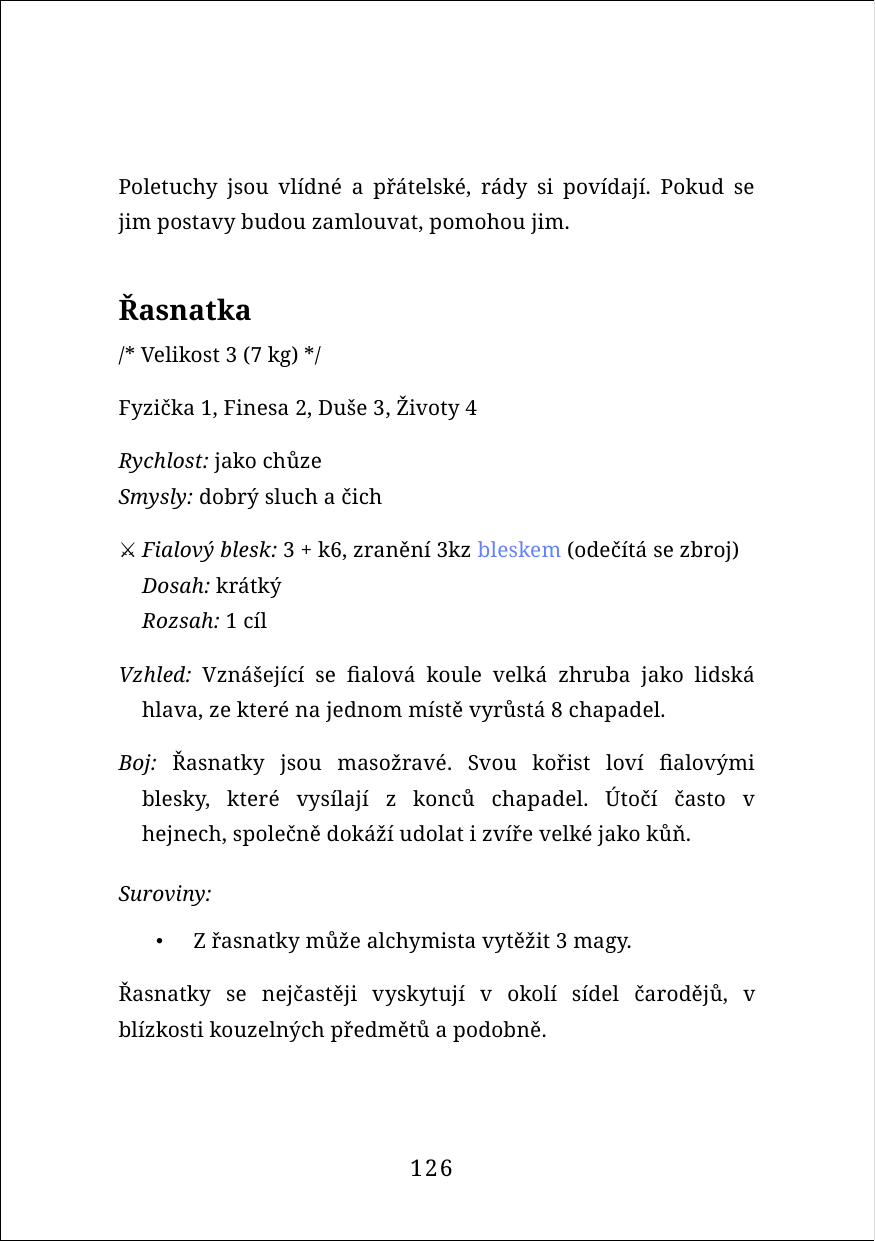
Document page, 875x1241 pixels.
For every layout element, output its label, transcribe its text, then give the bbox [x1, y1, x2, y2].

text Fyzička 1, Finesa 2, Duše 3, Životy 4 [118, 393, 756, 422]
text ⚔ Fialový blesk: 3 + k6, zranění 3kz bleskem (odečítá se zbroj) [118, 535, 756, 564]
text Boj: Řasnatky jsou masožravé. Svou kořist loví fialovými blesky, které vysílají z konců chapadel. Útočí často v hejnech, společně dokáží udolat i zvíře velké jako kůň. [118, 748, 756, 848]
text Smysly: dobrý sluch a čich [118, 482, 756, 511]
text Vzhled: Vznášející se fialová koule velká zhruba jako lidská hlava, ze které na jednom místě vyrůstá 8 chapadel. [118, 660, 756, 724]
subtitle Řasnatka [118, 290, 756, 328]
list Z řasnatky může alchymista vytěžit 3 magy. [156, 926, 756, 954]
text Rychlost: jako chůze [118, 447, 756, 475]
text Řasnatky se nejčastěji vyskytují v okolí sídel čarodějů, v blízkosti kouzelných předmětů a podobně. [118, 979, 756, 1043]
text Rozsah: 1 cíl [142, 606, 756, 635]
text Suroviny: [118, 879, 756, 907]
text Poletuchy jsou vlídné a přátelské, rády si povídají. Pokud se jim postavy budou zamlouvat, pomohou jim. [118, 172, 756, 236]
text Dosah: krátký [142, 571, 756, 599]
text /* Velikost 3 (7 kg) */ [118, 340, 756, 369]
